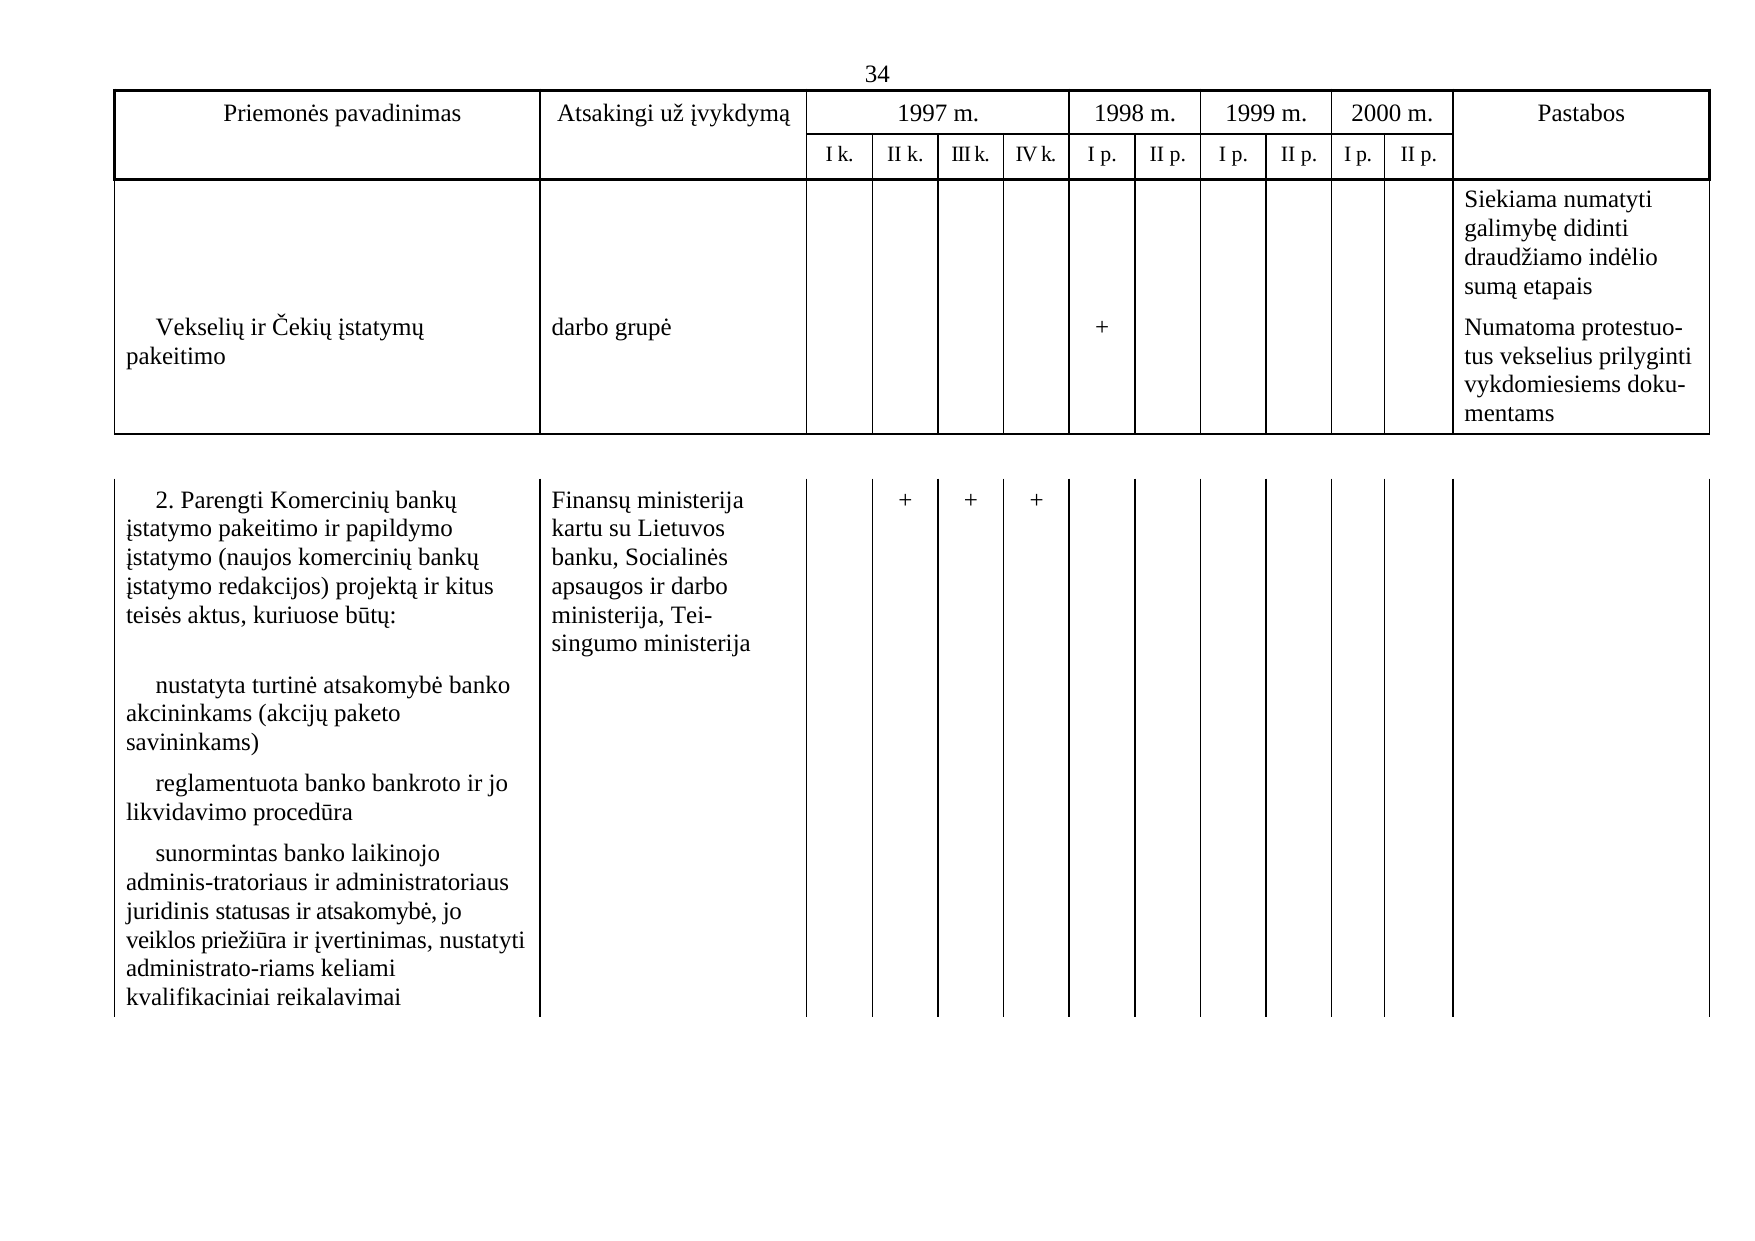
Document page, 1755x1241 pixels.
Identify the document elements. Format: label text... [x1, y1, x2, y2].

table_cell [939, 306, 1003, 433]
table_cell [1454, 664, 1709, 762]
table_cell I p. [1201, 135, 1265, 178]
table_cell [1070, 664, 1134, 762]
table_cell [1385, 479, 1452, 663]
table_cell IV k. [1004, 135, 1068, 178]
table_cell [807, 181, 872, 306]
table_cell [1267, 664, 1331, 762]
table_cell [1385, 435, 1453, 478]
table_cell [1332, 762, 1384, 832]
table_cell [1070, 762, 1134, 832]
table_cell reglamentuota banko bankroto ir jo likvidavimo procedūra [115, 762, 539, 832]
table_cell I k. [807, 135, 872, 178]
table_cell [1004, 664, 1068, 762]
table_cell [1454, 479, 1709, 663]
table_cell [1004, 181, 1068, 306]
table_cell Finansų ministerija kartu su Lietuvos banku, Socialinės apsaugos ir darbo ministerija, Tei-singumo ministerija [541, 479, 806, 663]
table_cell [1135, 435, 1200, 478]
table_cell [1385, 664, 1452, 762]
table_cell [1004, 762, 1068, 832]
table_header 2000 m. [1332, 92, 1452, 133]
table_cell [807, 832, 872, 1017]
table_cell [939, 762, 1003, 832]
table_cell II p. [1136, 135, 1200, 178]
table_cell III k. [939, 135, 1003, 178]
table_cell [939, 664, 1003, 762]
table_cell + [1004, 479, 1068, 663]
table_cell [1332, 479, 1384, 663]
table_cell [939, 181, 1003, 306]
table_cell [1136, 762, 1200, 832]
table_cell [873, 306, 937, 433]
table_cell [540, 435, 807, 478]
table_cell [1070, 181, 1134, 306]
table_cell [116, 133, 539, 178]
table_cell [1004, 832, 1068, 1017]
table_cell + [1070, 306, 1134, 433]
table_cell [1267, 762, 1331, 832]
table_cell [1267, 479, 1331, 663]
table_cell [1201, 832, 1265, 1017]
table_cell Vekselių ir Čekių įstatymų pakeitimo [115, 306, 539, 433]
table_cell [807, 435, 872, 478]
table_cell [541, 133, 806, 178]
table_cell [541, 181, 806, 306]
table_cell Numatoma protestuo-tus vekselius prilyginti vykdomiesiems doku-mentams [1454, 306, 1709, 433]
table_cell [1201, 664, 1265, 762]
table_cell [1136, 664, 1200, 762]
table_cell [1136, 479, 1200, 663]
table_cell [1385, 181, 1452, 306]
table_header 1997 m. [807, 92, 1068, 133]
table_header 1998 m. [1070, 92, 1200, 133]
table_cell [1266, 435, 1332, 478]
table_cell [541, 762, 806, 832]
table_cell [1200, 435, 1266, 478]
table_cell [873, 832, 937, 1017]
table_cell [1332, 435, 1384, 478]
table_cell [807, 479, 872, 663]
table_cell [939, 832, 1003, 1017]
table_cell nustatyta turtinė atsakomybė banko akcininkams (akcijų paketo savininkams) [115, 664, 539, 762]
table_cell [1454, 762, 1709, 832]
table_cell [807, 664, 872, 762]
table_cell [873, 181, 937, 306]
table_cell [115, 181, 539, 306]
table_cell [1267, 832, 1331, 1017]
table_cell [1332, 306, 1384, 433]
table_cell + [873, 479, 937, 663]
table_cell [1332, 181, 1384, 306]
table_header Pastabos [1454, 92, 1708, 133]
table_cell [807, 762, 872, 832]
table_cell [872, 435, 938, 478]
table_header Atsakingi už įvykdymą [541, 92, 806, 133]
table_cell + [939, 479, 1003, 663]
table_cell II p. [1385, 135, 1452, 178]
table_cell [1385, 762, 1452, 832]
table_cell [1332, 664, 1384, 762]
table_cell [1201, 762, 1265, 832]
table_cell [938, 435, 1003, 478]
table_header 1999 m. [1201, 92, 1331, 133]
table_cell [1454, 133, 1708, 178]
table_cell I p. [1070, 135, 1134, 178]
table_cell [807, 306, 872, 433]
table_cell [1332, 832, 1384, 1017]
table_cell [1136, 306, 1200, 433]
table_cell [541, 664, 806, 762]
table_cell [1201, 306, 1265, 433]
table_header Priemonės pavadinimas [116, 92, 539, 133]
table_cell [1069, 435, 1135, 478]
table_cell 2. Parengti Komercinių bankų įstatymo pakeitimo ir papildymo įstatymo (naujos komercinių bankų įstatymo redakcijos) projektą ir kitus teisės aktus, kuriuose būtų: [115, 479, 539, 663]
table_cell [1004, 435, 1069, 478]
table_cell [1201, 479, 1265, 663]
table_cell [1267, 181, 1331, 306]
table_cell [1385, 832, 1452, 1017]
table_cell darbo grupė [541, 306, 806, 433]
table_cell [1070, 479, 1134, 663]
table_cell [541, 832, 806, 1017]
table_cell [115, 435, 540, 478]
table_cell [1070, 832, 1134, 1017]
table_cell [873, 762, 937, 832]
table_cell [1136, 181, 1200, 306]
table_cell [873, 664, 937, 762]
table_cell II p. [1267, 135, 1331, 178]
table_cell Siekiama numatyti galimybę didinti draudžiamo indėlio sumą etapais [1454, 181, 1709, 306]
table_cell [1201, 181, 1265, 306]
table_cell [1136, 832, 1200, 1017]
table_cell [1453, 435, 1709, 478]
table_cell [1385, 306, 1452, 433]
table_cell [1454, 832, 1709, 1017]
table_cell sunormintas banko laikinojo adminis-tratoriaus ir administratoriaus juridinis statusas ir atsakomybė, jo veiklos priežiūra ir įvertinimas, nustatyti administrato-riams keliami kvalifikaciniai reikalavimai [115, 832, 539, 1017]
table_cell [1004, 306, 1068, 433]
table_cell [1267, 306, 1331, 433]
table_cell II k. [873, 135, 937, 178]
table_cell I p. [1332, 135, 1384, 178]
